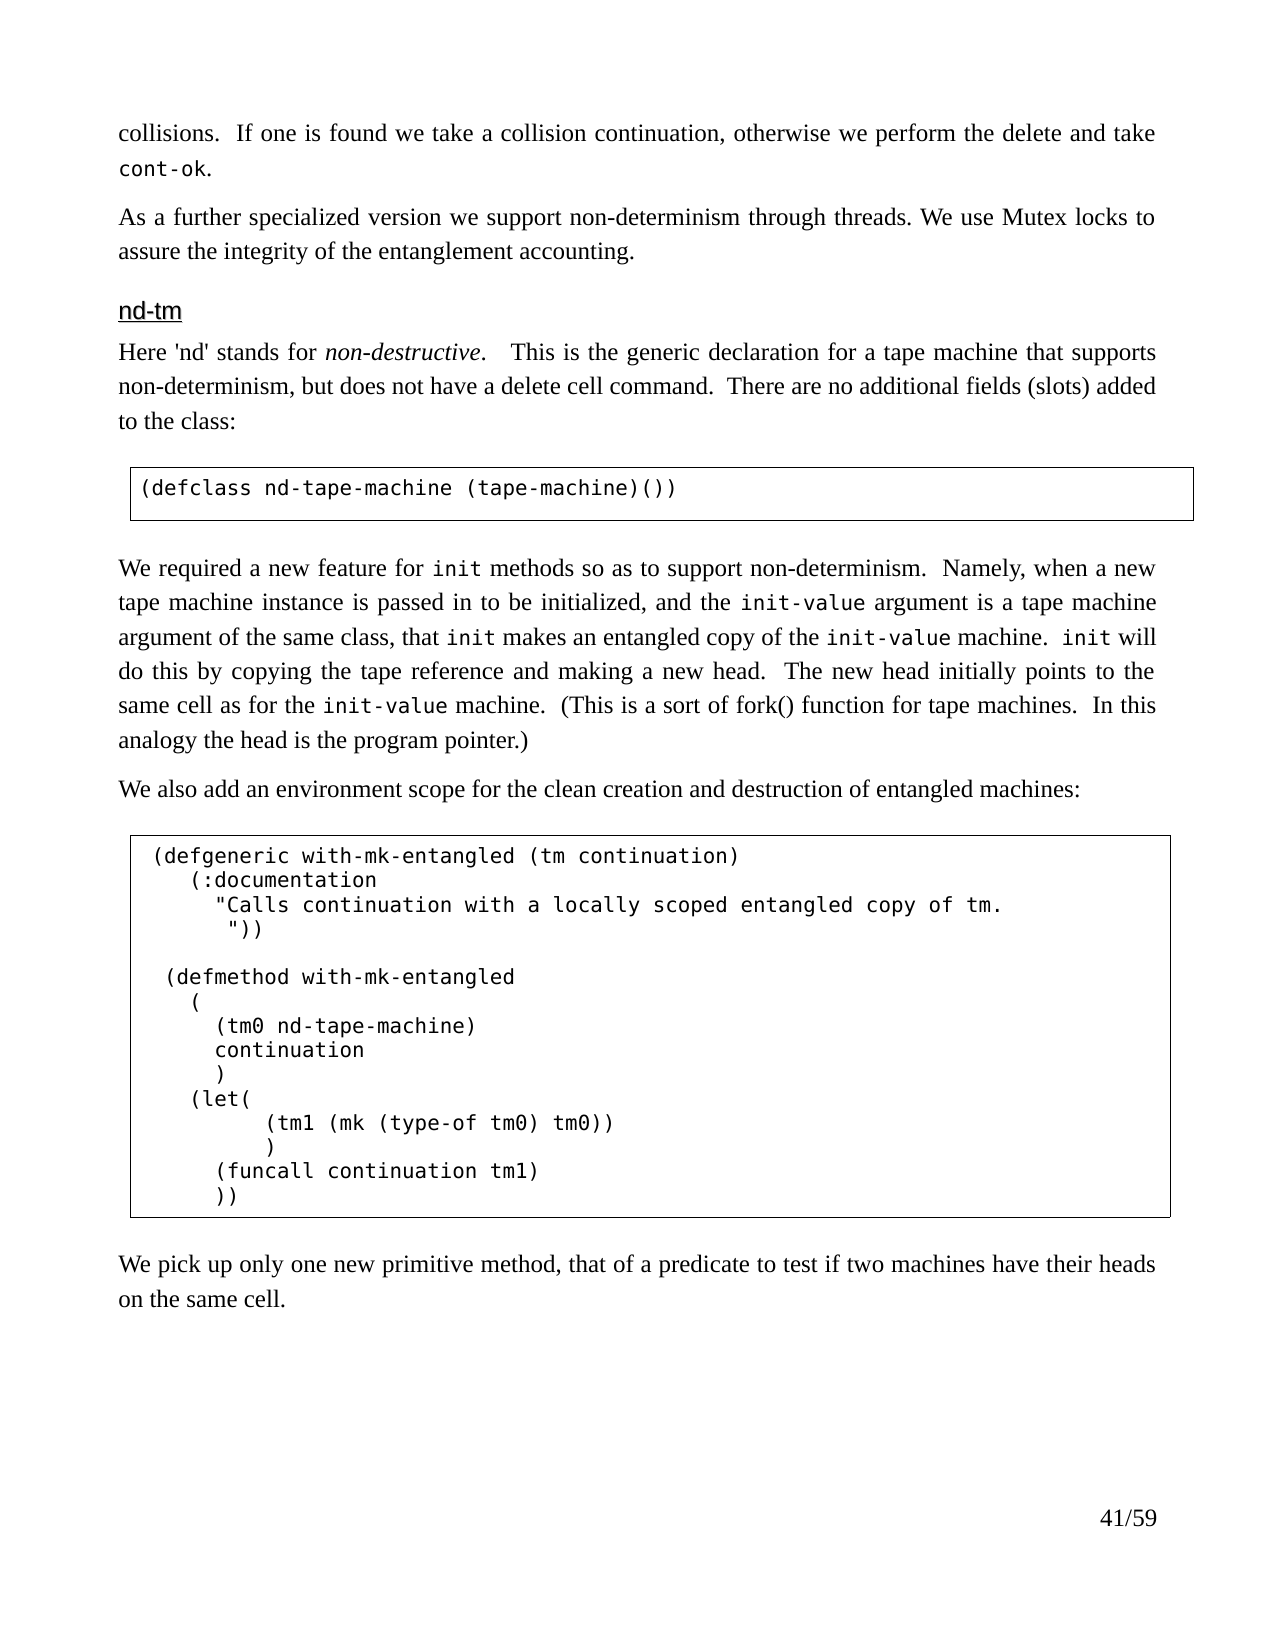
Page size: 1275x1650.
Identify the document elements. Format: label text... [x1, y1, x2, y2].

text continuation [139, 1038, 1161, 1062]
text ( [139, 990, 1161, 1014]
text (let( [139, 1087, 1161, 1111]
subtitle nd-tm [118, 296, 1157, 324]
text (defclass nd-tape-machine (tape-machine)()) [139, 476, 1184, 500]
text (defgeneric with-mk-entangled (tm continuation) [139, 844, 1161, 868]
text (:documentation [139, 868, 1161, 893]
text We pick up only one new primitive method, that of a predicate to test if two machines have their heads on the same cell. [118, 1249, 1157, 1312]
text ) [139, 1062, 1161, 1087]
text (funcall continuation tm1) [139, 1159, 1161, 1184]
text ")) [139, 917, 1161, 941]
text As a further specialized version we support non-determinism through threads. We use Mutex locks to assure the integrity of the entanglement accounting. [118, 202, 1157, 265]
text We required a new feature for init methods so as to support non-determinism. Namely, when a new tape machine instance is passed in to be initialized, and the init-value argument is a tape machine argument of the same class, that init makes an entangled copy of the init-value machine. init will do this by copying the tape reference and making a new head. The new head initially points to the same cell as for the init-value machine. (This is a sort of fork() function for tape machines. In this analogy the head is the program pointer.) [118, 553, 1157, 754]
text Here 'nd' stands for non-destructive. This is the generic declaration for a tape machine that supports non-determinism, but does not have a delete cell command. There are no additional fields (slots) added to the class: [118, 337, 1157, 434]
text (defmethod with-mk-entangled [139, 965, 1161, 990]
text "Calls continuation with a locally scoped entangled copy of tm. [139, 893, 1161, 917]
text )) [139, 1184, 1161, 1208]
text (tm0 nd-tape-machine) [139, 1014, 1161, 1038]
text ) [139, 1135, 1161, 1159]
text collisions. If one is found we take a collision continuation, otherwise we perform the delete and take cont-ok. [118, 118, 1157, 181]
text (tm1 (mk (type-of tm0) tm0)) [139, 1111, 1161, 1135]
text We also add an environment scope for the clean creation and destruction of entangled machines: [118, 774, 1157, 803]
